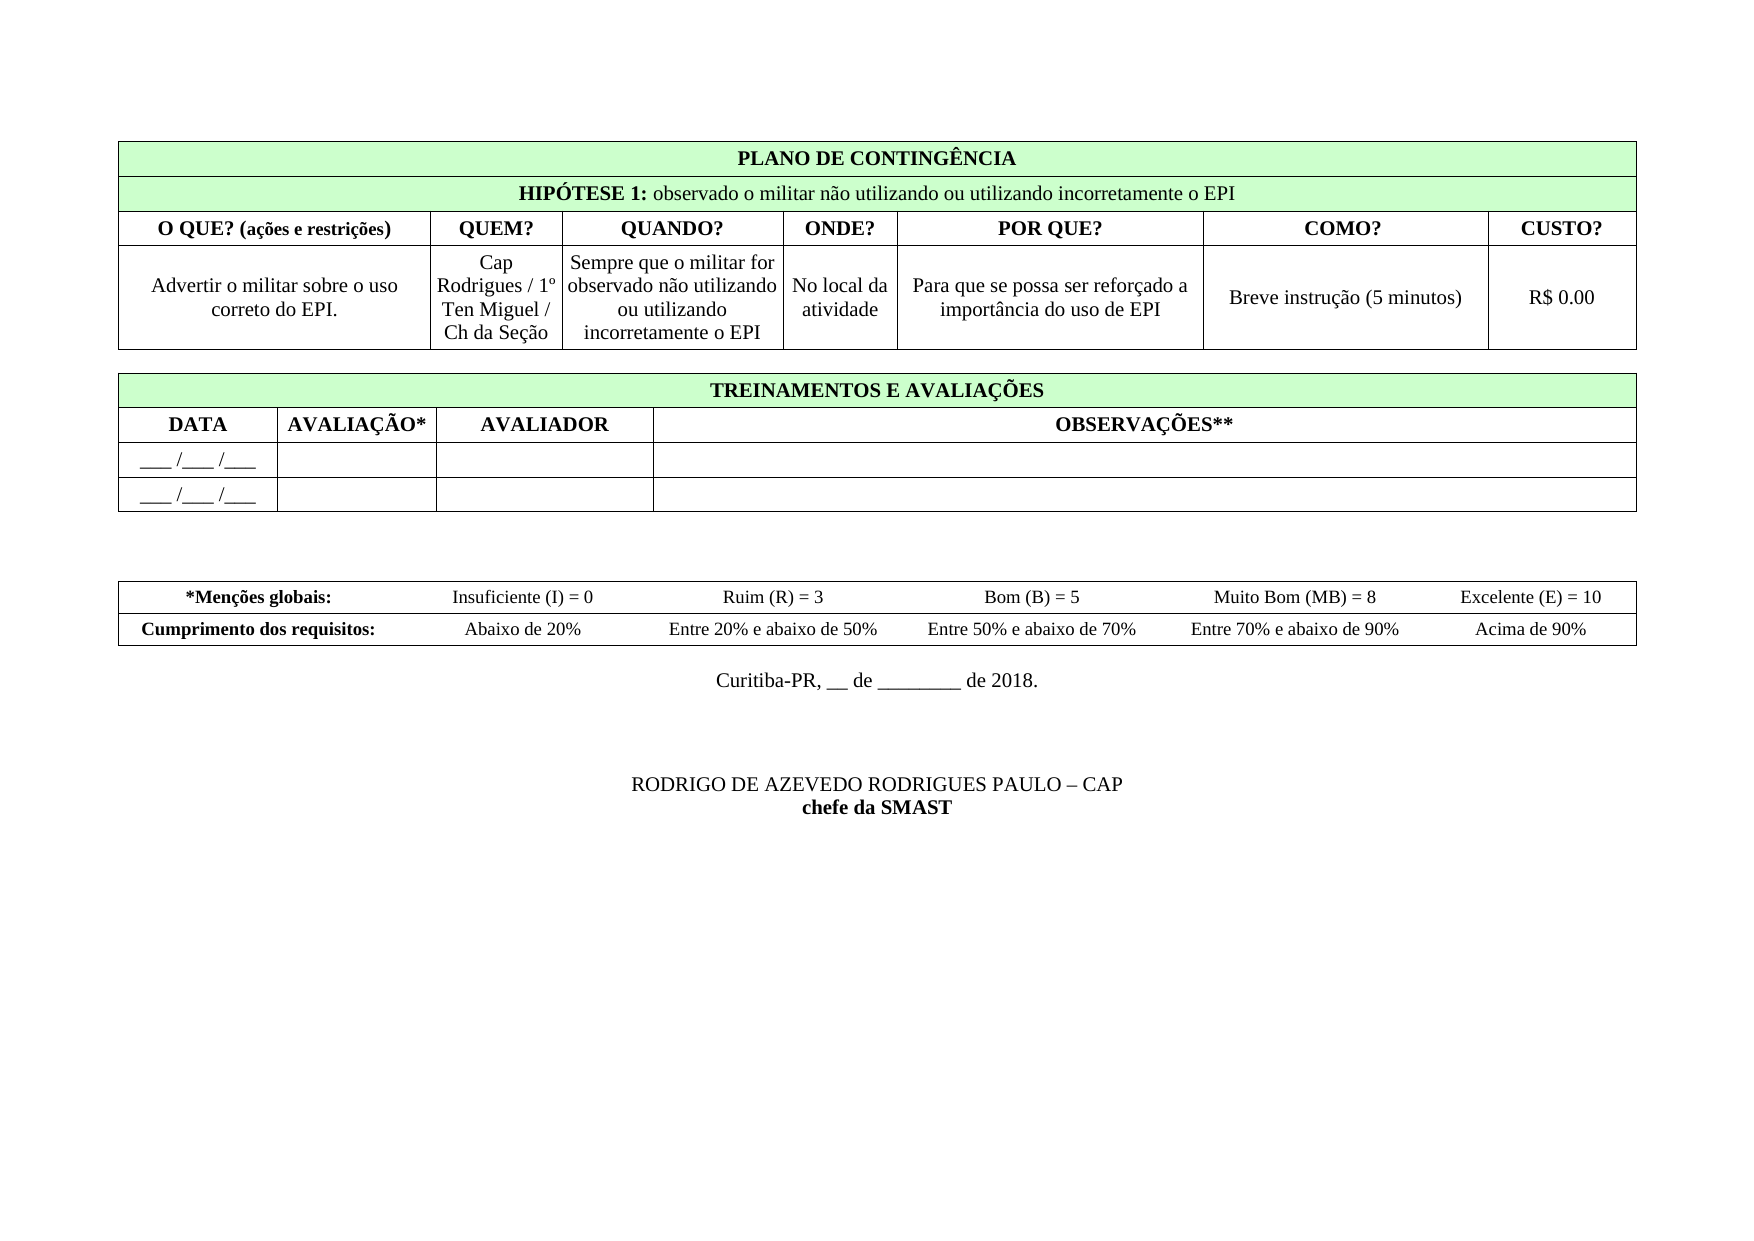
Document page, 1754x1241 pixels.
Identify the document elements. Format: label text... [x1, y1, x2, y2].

table_header Excelente (E) = 10 [1426, 582, 1636, 613]
table_cell [437, 478, 653, 511]
table_cell DATA [119, 408, 277, 442]
table_cell No local da atividade [784, 246, 897, 349]
table_cell Entre 50% e abaixo de 70% [900, 614, 1164, 645]
table_cell QUEM? [431, 212, 562, 245]
table_cell ___ /___ /___ [119, 478, 277, 511]
table_cell Cap Rodrigues / 1º Ten Miguel / Ch da Seção [431, 246, 562, 349]
table_cell Entre 70% e abaixo de 90% [1164, 614, 1426, 645]
table_cell [654, 443, 1636, 477]
table_header Bom (B) = 5 [900, 582, 1164, 613]
table_cell AVALIAÇÃO* [278, 408, 436, 442]
table_cell COMO? [1204, 212, 1488, 245]
table_cell Entre 20% e abaixo de 50% [647, 614, 899, 645]
text RODRIGO DE AZEVEDO RODRIGUES PAULO – CAP [118, 773, 1636, 796]
table_cell CUSTO? [1489, 212, 1636, 245]
table_cell [278, 478, 436, 511]
table_header Muito Bom (MB) = 8 [1164, 582, 1426, 613]
table_cell R$ 0,00 [1489, 246, 1636, 349]
table_cell [654, 478, 1636, 511]
table_cell Abaixo de 20% [399, 614, 647, 645]
table_cell QUANDO? [563, 212, 783, 245]
table_cell POR QUE? [898, 212, 1203, 245]
table_cell HIPÓTESE 1: observado o militar não utilizando ou utilizando incorretamente o EPI [119, 177, 1636, 211]
table_cell O QUE? (ações e restrições) [119, 212, 430, 245]
table_header *Menções globais: [119, 582, 399, 613]
table_cell [437, 443, 653, 477]
table_cell Cumprimento dos requisitos: [119, 614, 399, 645]
text Curitiba-PR, __ de ________ de 2018. [118, 669, 1636, 692]
table_cell Breve instrução (5 minutos) [1204, 246, 1488, 349]
text chefe da SMAST [118, 796, 1636, 819]
table_cell Sempre que o militar for observado não utilizando ou utilizando incorretamente o EPI [563, 246, 783, 349]
table_cell ONDE? [784, 212, 897, 245]
table_cell Advertir o militar sobre o uso correto do EPI. [119, 246, 430, 349]
table_cell [278, 443, 436, 477]
table_header Insuficiente (I) = 0 [399, 582, 647, 613]
table_header TREINAMENTOS E AVALIAÇÕES [119, 374, 1636, 407]
table_cell Para que se possa ser reforçado a importância do uso de EPI [898, 246, 1203, 349]
table_header PLANO DE CONTINGÊNCIA [119, 142, 1636, 176]
table_cell AVALIADOR [437, 408, 653, 442]
table_cell ___ /___ /___ [119, 443, 277, 477]
table_cell OBSERVAÇÕES** [654, 408, 1636, 442]
table_cell Acima de 90% [1426, 614, 1636, 645]
table_header Ruim (R) = 3 [647, 582, 899, 613]
